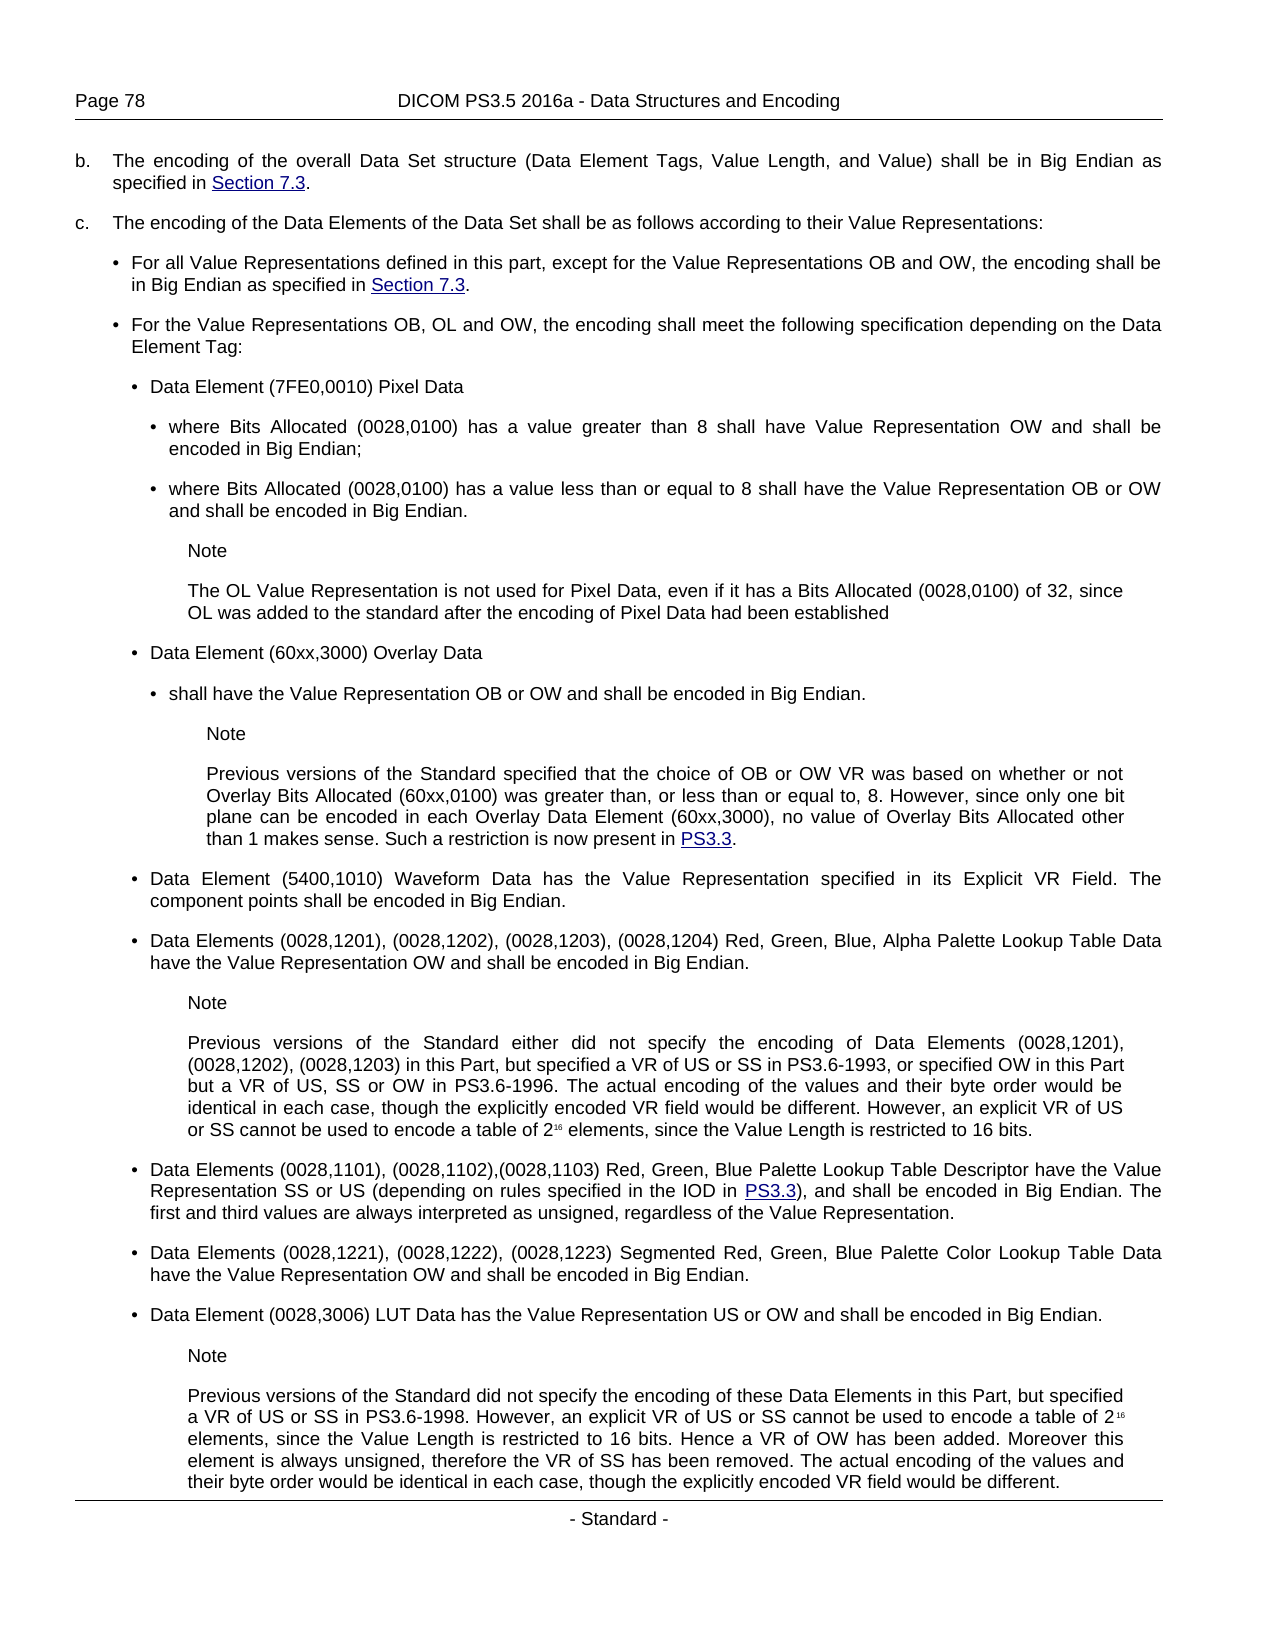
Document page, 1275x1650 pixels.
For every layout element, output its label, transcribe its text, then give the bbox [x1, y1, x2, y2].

list Note [187, 723, 1125, 744]
list Data Element (60xx,3000) Overlay Data [131, 642, 1162, 664]
list where Bits Allocated (0028,0100) has a value greater than 8 shall have Value Representation OW and shall be encoded in Big Endian; [150, 416, 1162, 459]
list Data Elements (0028,1221), (0028,1222), (0028,1223) Segmented Red, Green, Blue Palette Color Lookup Table Data have the Value Representation OW and shall be encoded in Big Endian. [131, 1242, 1162, 1285]
list Data Element (5400,1010) Waveform Data has the Value Representation specified in its Explicit VR Field. The component points shall be encoded in Big Endian. [131, 868, 1162, 911]
list The encoding of the Data Elements of the Data Set shall be as follows according to their Value Representations: [75, 212, 1162, 233]
list where Bits Allocated (0028,0100) has a value less than or equal to 8 shall have the Value Representation OB or OW and shall be encoded in Big Endian. [150, 478, 1162, 521]
list Previous versions of the Standard did not specify the encoding of these Data Elements in this Part, but specified a VR of US or SS in PS3.6-1998. However, an explicit VR of US or SS cannot be used to encode a table of 216 elements, since the Value Length is restricted to 16 bits. Hence a VR of OW has been added. Moreover this element is always unsigned, therefore the VR of SS has been removed. The actual encoding of the values and their byte order would be identical in each case, though the explicitly encoded VR field would be different. [169, 1385, 1125, 1492]
list The OL Value Representation is not used for Pixel Data, even if it has a Bits Allocated (0028,0100) of 32, since OL was added to the standard after the encoding of Pixel Data had been established [169, 580, 1125, 623]
list Previous versions of the Standard either did not specify the encoding of Data Elements (0028,1201), (0028,1202), (0028,1203) in this Part, but specified a VR of US or SS in PS3.6-1993, or specified OW in this Part but a VR of US, SS or OW in PS3.6-1996. The actual encoding of the values and their byte order would be identical in each case, though the explicitly encoded VR field would be different. However, an explicit VR of US or SS cannot be used to encode a table of 216 elements, since the Value Length is restricted to 16 bits. [169, 1032, 1125, 1140]
list Data Elements (0028,1201), (0028,1202), (0028,1203), (0028,1204) Red, Green, Blue, Alpha Palette Lookup Table Data have the Value Representation OW and shall be encoded in Big Endian. [131, 930, 1162, 973]
list Data Element (7FE0,0010) Pixel Data [131, 376, 1162, 397]
list Note [169, 1344, 1125, 1366]
list Note [169, 540, 1125, 562]
list shall have the Value Representation OB or OW and shall be encoded in Big Endian. [150, 682, 1162, 704]
list Note [169, 992, 1125, 1013]
list Data Element (0028,3006) LUT Data has the Value Representation US or OW and shall be encoded in Big Endian. [131, 1304, 1162, 1326]
list Data Elements (0028,1101), (0028,1102),(0028,1103) Red, Green, Blue Palette Lookup Table Descriptor have the Value Representation SS or US (depending on rules specified in the IOD in PS3.3), and shall be encoded in Big Endian. The first and third values are always interpreted as unsigned, regardless of the Value Representation. [131, 1159, 1162, 1223]
list For the Value Representations OB, OL and OW, the encoding shall meet the following specification depending on the Data Element Tag: [112, 314, 1162, 357]
list For all Value Representations defined in this part, except for the Value Representations OB and OW, the encoding shall be in Big Endian as specified in Section 7.3. [112, 252, 1162, 295]
list The encoding of the overall Data Set structure (Data Element Tags, Value Length, and Value) shall be in Big Endian as specified in Section 7.3. [75, 150, 1162, 193]
list Previous versions of the Standard specified that the choice of OB or OW VR was based on whether or not Overlay Bits Allocated (60xx,0100) was greater than, or less than or equal to, 8. However, since only one bit plane can be encoded in each Overlay Data Element (60xx,3000), no value of Overlay Bits Allocated other than 1 makes sense. Such a restriction is now present in PS3.3. [187, 763, 1125, 849]
